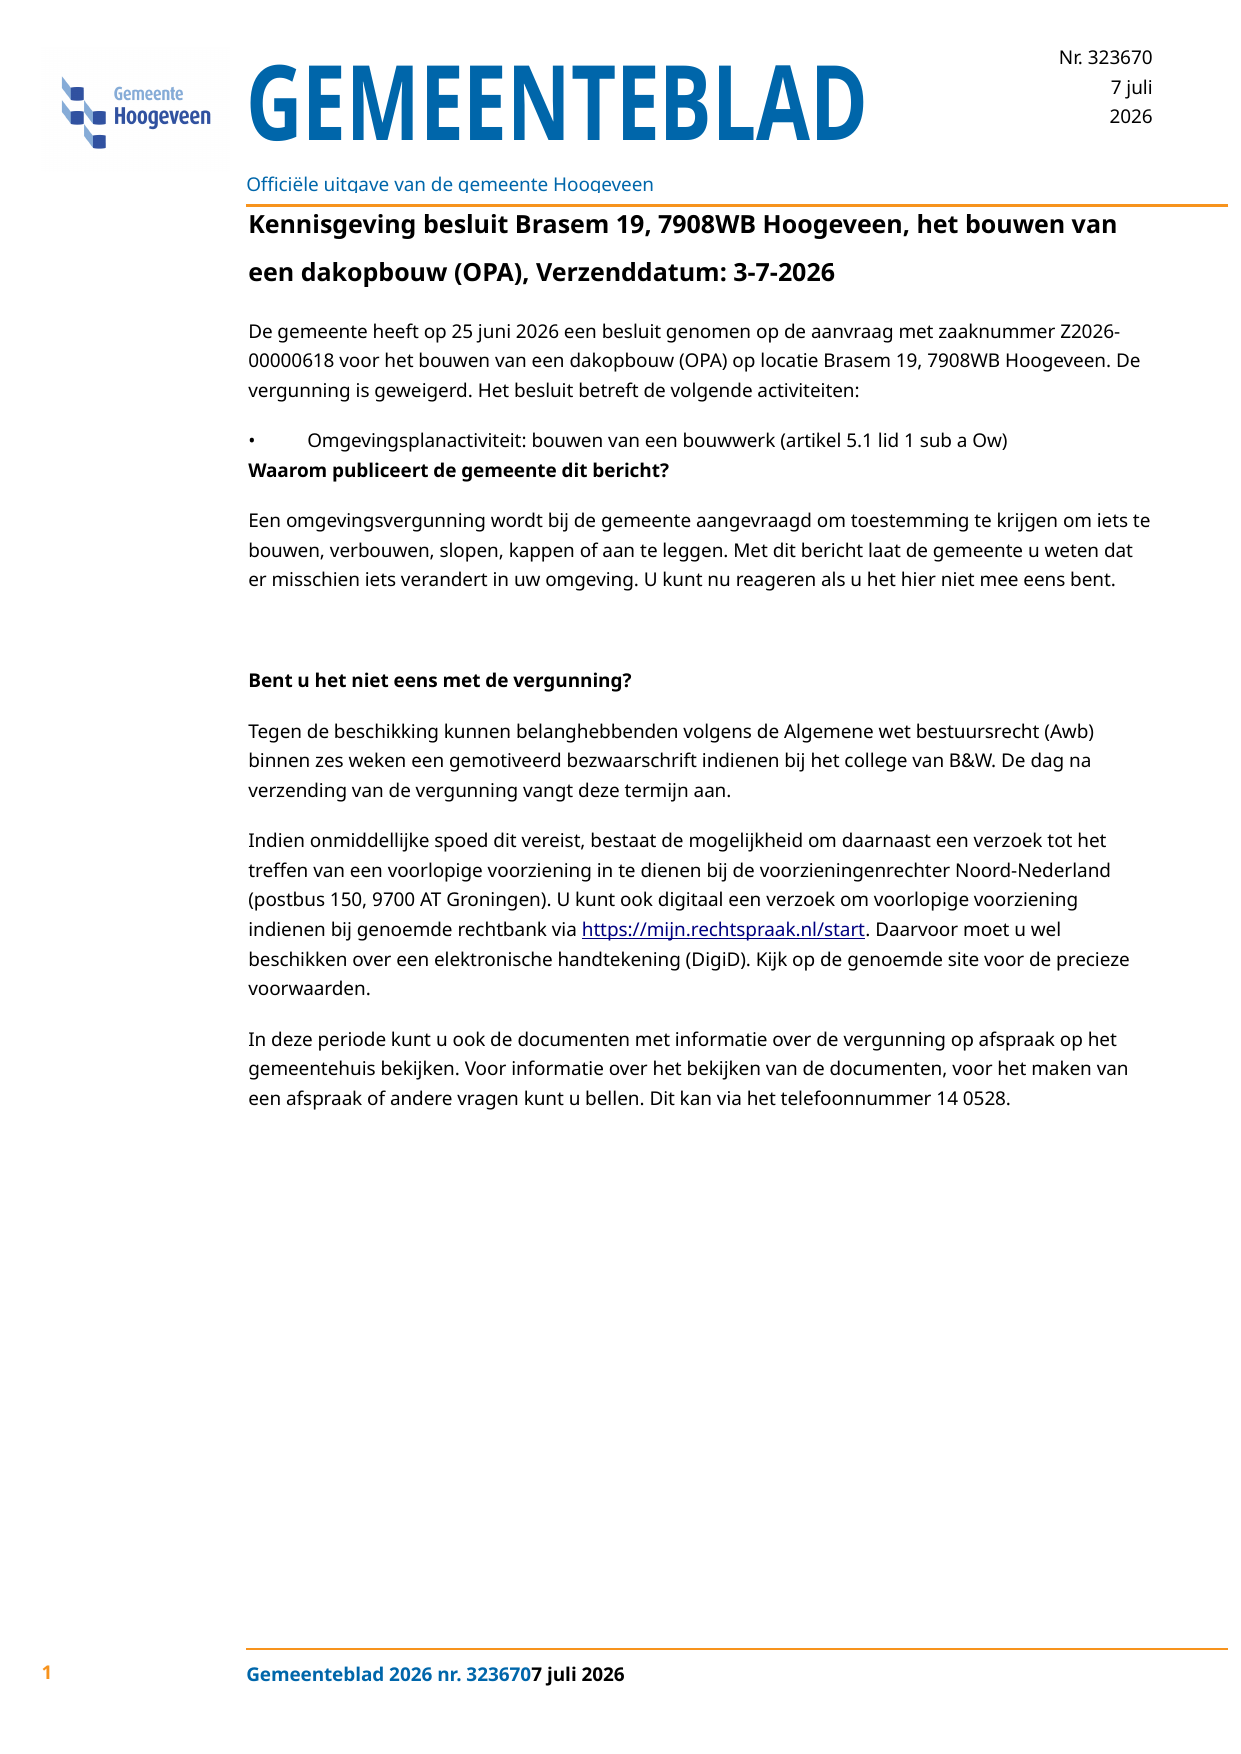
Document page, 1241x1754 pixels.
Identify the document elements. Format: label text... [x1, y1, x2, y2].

text Kennisgeving besluit Brasem 19, 7908WB Hoogeveen, het bouwen van een dakopbouw (OPA), Verzenddatum: 3-7-2026 [248, 207, 1152, 288]
text Een omgevingsvergunning wordt bij de gemeente aangevraagd om toestemming te krijgen om iets te bouwen, verbouwen, slopen, kappen of aan te leggen. Met dit bericht laat de gemeente u weten dat er misschien iets verandert in uw omgeving. U kunt nu reageren als u het hier niet mee eens bent. [248, 507, 1152, 592]
text De gemeente heeft op 25 juni 2026 een besluit genomen op de aanvraag met zaaknummer Z2026-00000618 voor het bouwen van een dakopbouw (OPA) op locatie Brasem 19, 7908WB Hoogeveen. De vergunning is geweigerd. Het besluit betreft de volgende activiteiten: [248, 318, 1152, 403]
list Omgevingsplanactiviteit: bouwen van een bouwwerk (artikel 5.1 lid 1 sub a Ow) [248, 427, 1152, 453]
text Waarom publiceert de gemeente dit bericht? [248, 457, 1152, 483]
text Tegen de beschikking kunnen belanghebbenden volgens de Algemene wet bestuursrecht (Awb) binnen zes weken een gemotiveerd bezwaarschrift indienen bij het college van B&W. De dag na verzending van de vergunning vangt deze termijn aan. [248, 718, 1152, 803]
picture [41, 47, 231, 172]
text Indien onmiddellijke spoed dit vereist, bestaat de mogelijkheid om daarnaast een verzoek tot het treffen van een voorlopige voorziening in te dienen bij de voorzieningenrechter Noord-Nederland (postbus 150, 9700 AT Groningen). U kunt ook digitaal een verzoek om voorlopige voorziening indienen bij genoemde rechtbank via https://mijn.rechtspraak.nl/start. Daarvoor moet u wel beschikken over een elektronische handtekening (DigiD). Kijk op de genoemde site voor de precieze voorwaarden. [248, 827, 1152, 1001]
text Bent u het niet eens met de vergunning? [248, 667, 1152, 693]
text In deze periode kunt u ook de documenten met informatie over de vergunning op afspraak op het gemeentehuis bekijken. Voor informatie over het bekijken van de documenten, voor het maken van een afspraak of andere vragen kunt u bellen. Dit kan via het telefoonnummer 14 0528. [248, 1026, 1152, 1111]
